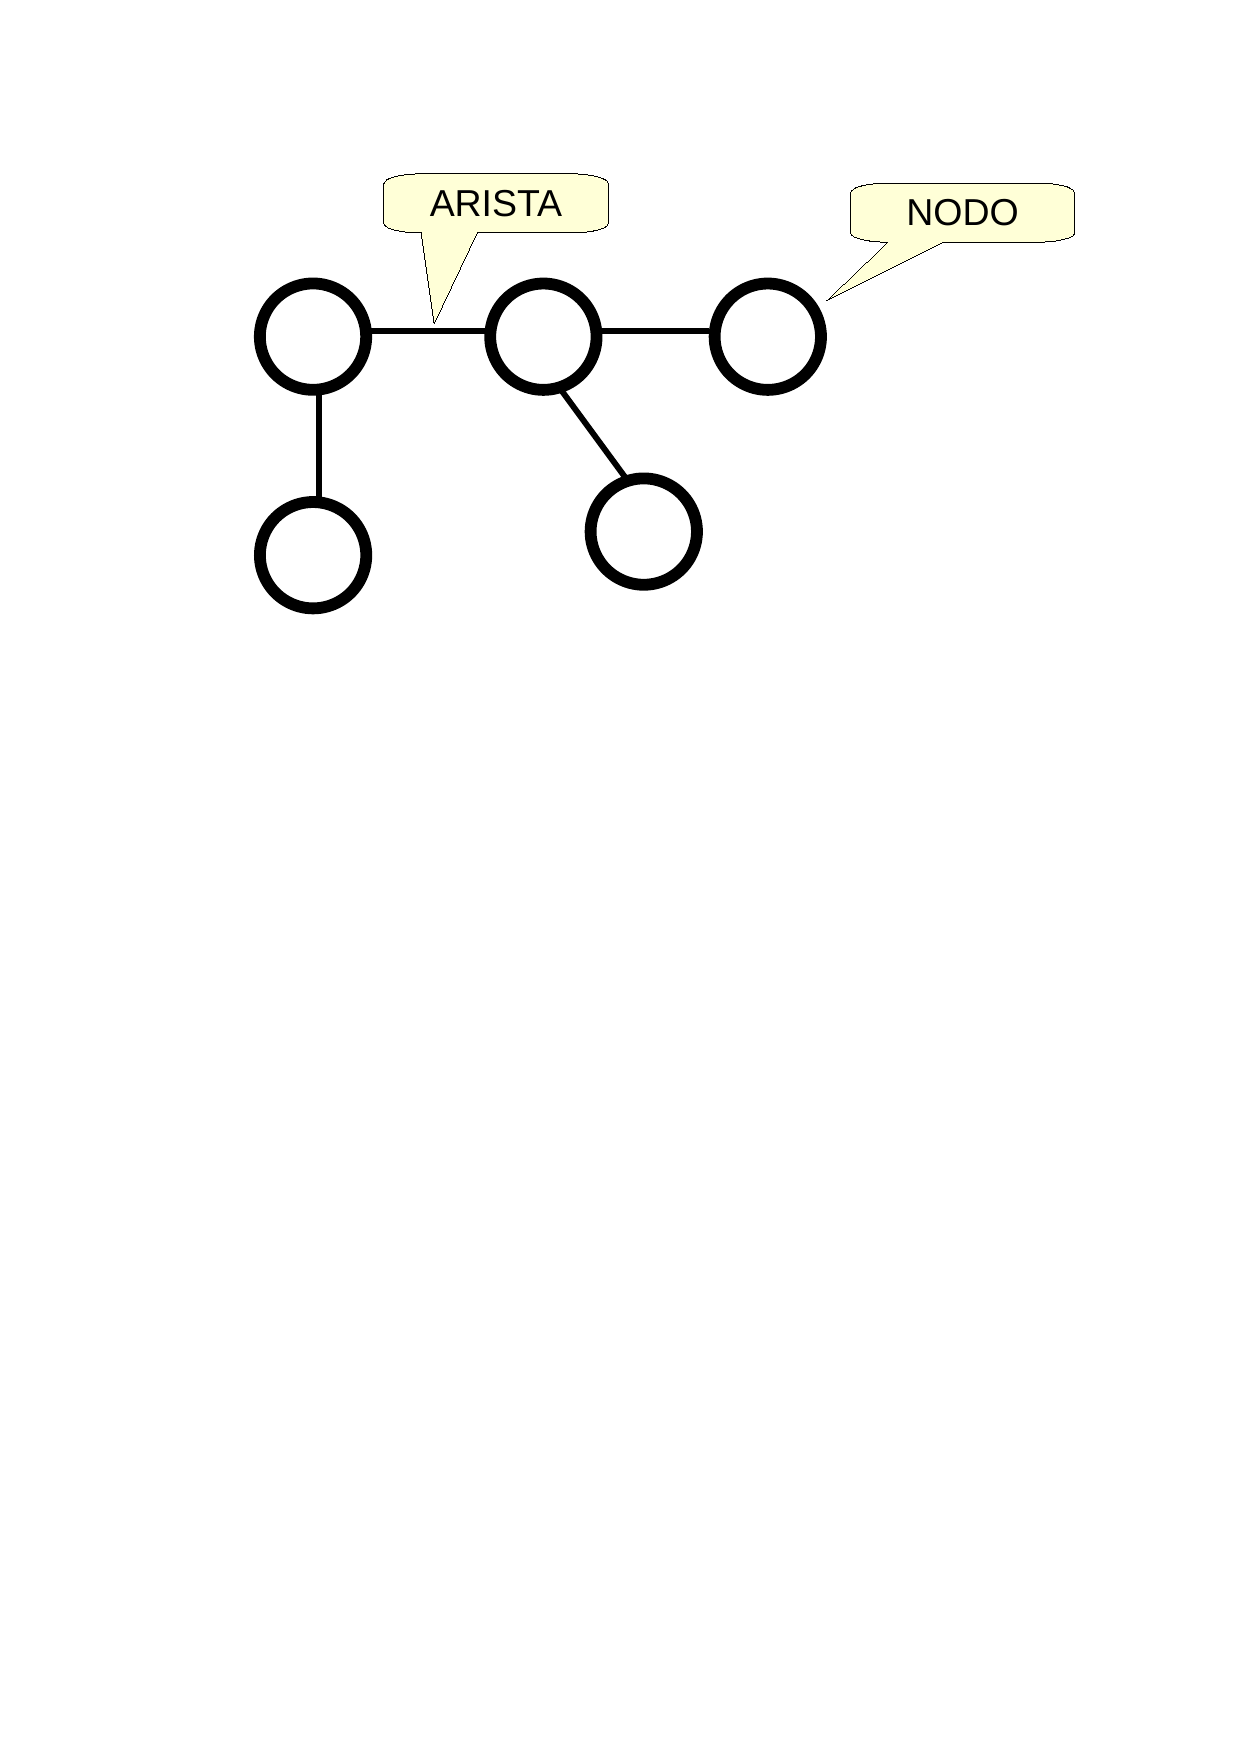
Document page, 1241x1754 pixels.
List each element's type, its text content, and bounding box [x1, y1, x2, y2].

text_box [714, 283, 821, 390]
text_box ARISTA [383, 173, 609, 324]
text_box [259, 502, 367, 609]
text_box [490, 283, 597, 390]
text_box [590, 478, 697, 585]
text_box [259, 283, 367, 390]
text_box NODO [826, 183, 1075, 301]
